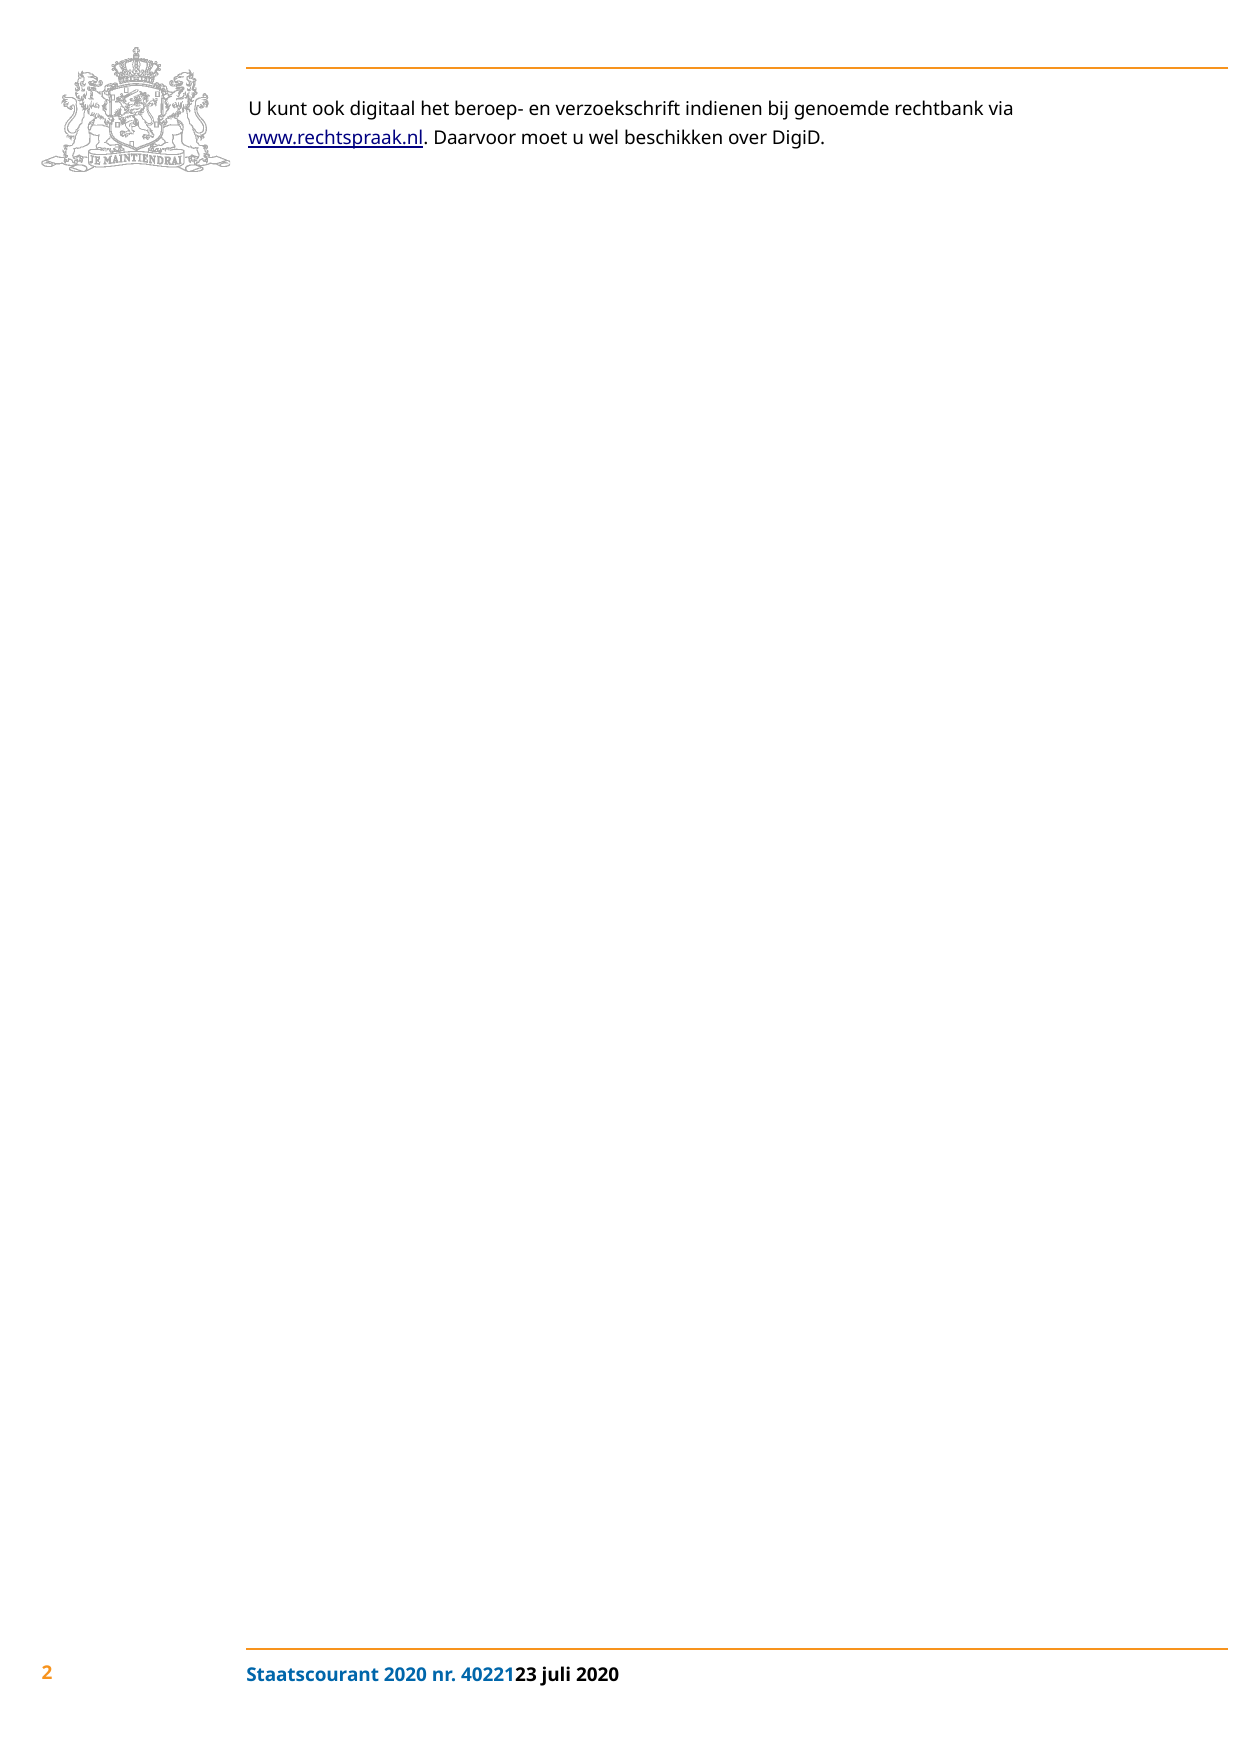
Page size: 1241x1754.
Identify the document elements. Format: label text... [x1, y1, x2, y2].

text U kunt ook digitaal het beroep- en verzoekschrift indienen bij genoemde rechtbank via www.rechtspraak.nl. Daarvoor moet u wel beschikken over DigiD. [248, 95, 1152, 150]
picture [41, 47, 231, 172]
